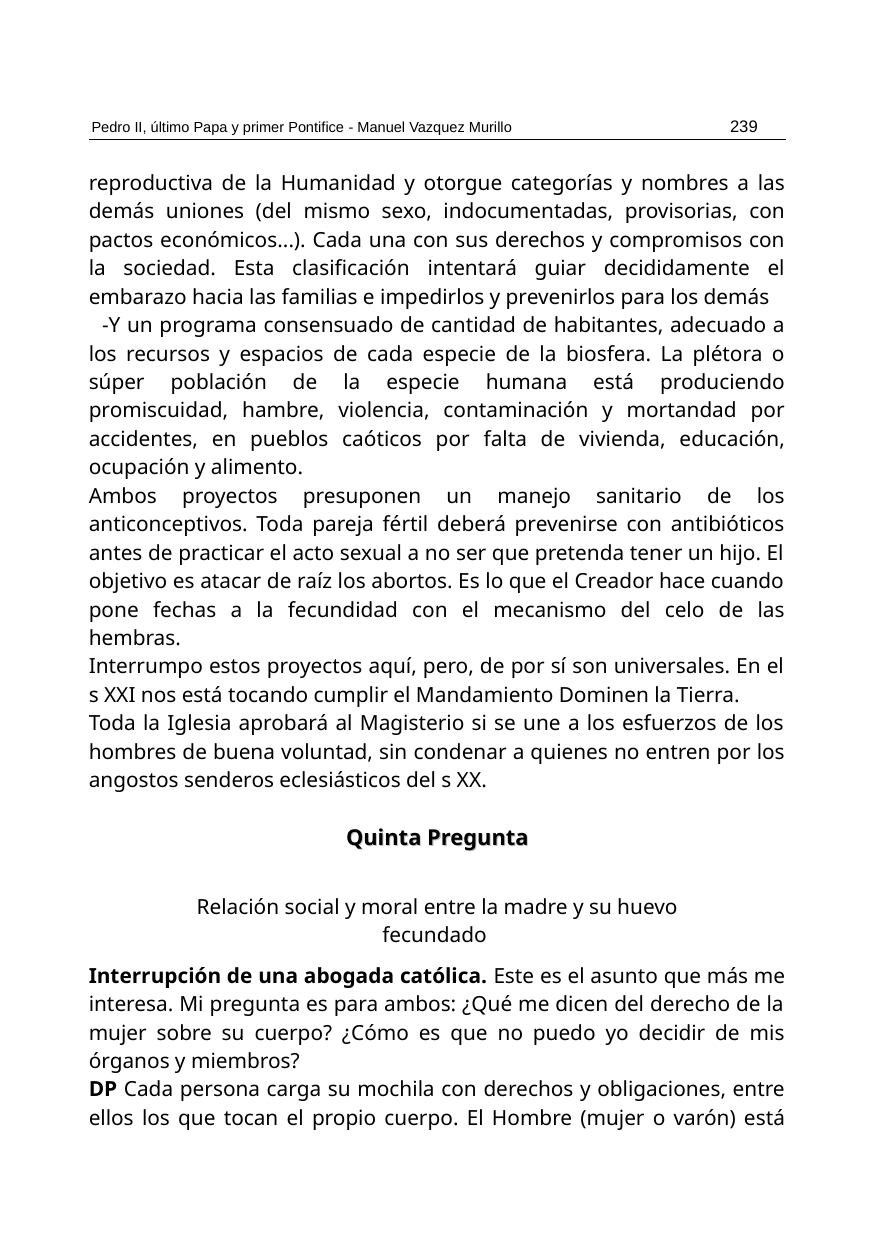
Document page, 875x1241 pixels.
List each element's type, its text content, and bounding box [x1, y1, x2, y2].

text reproductiva de la Humanidad y otorgue categorías y nombres a las demás uniones (del mismo sexo, indocumentadas, provisorias, con pactos económicos...). Cada una con sus derechos y compromisos con la sociedad. Esta clasificación intentará guiar decididamente el embarazo hacia las familias e impedirlos y prevenirlos para los demás [88, 168, 786, 310]
text Interrumpo estos proyectos aquí, pero, de por sí son universales. En el s XXI nos está tocando cumplir el Mandamiento Dominen la Tierra. [88, 652, 786, 708]
subtitle Relación social y moral entre la madre y su huevo fecundado [177, 892, 697, 949]
text Toda la Iglesia aprobará al Magisterio si se une a los esfuerzos de los hombres de buena voluntad, sin condenar a quienes no entren por los angostos senderos eclesiásticos del s XX. [88, 708, 786, 794]
text Ambos proyectos presuponen un manejo sanitario de los anticonceptivos. Toda pareja fértil deberá prevenirse con antibióticos antes de practicar el acto sexual a no ser que pretenda tener un hijo. El objetivo es atacar de raíz los abortos. Es lo que el Creador hace cuando pone fechas a la fecundidad con el mecanismo del celo de las hembras. [88, 481, 786, 652]
text DP Cada persona carga su mochila con derechos y obligaciones, entre ellos los que tocan el propio cuerpo. El Hombre (mujer o varón) está [88, 1074, 786, 1131]
subtitle Quinta Pregunta [88, 822, 786, 852]
text -Y un programa consensuado de cantidad de habitantes, adecuado a los recursos y espacios de cada especie de la biosfera. La plétora o súper población de la especie humana está produciendo promiscuidad, hambre, violencia, contaminación y mortandad por accidentes, en pueblos caóticos por falta de vivienda, educación, ocupación y alimento. [88, 310, 786, 481]
text Interrupción de una abogada católica. Este es el asunto que más me interesa. Mi pregunta es para ambos: ¿Qué me dicen del derecho de la mujer sobre su cuerpo? ¿Cómo es que no puedo yo decidir de mis órganos y miembros? [88, 961, 786, 1074]
